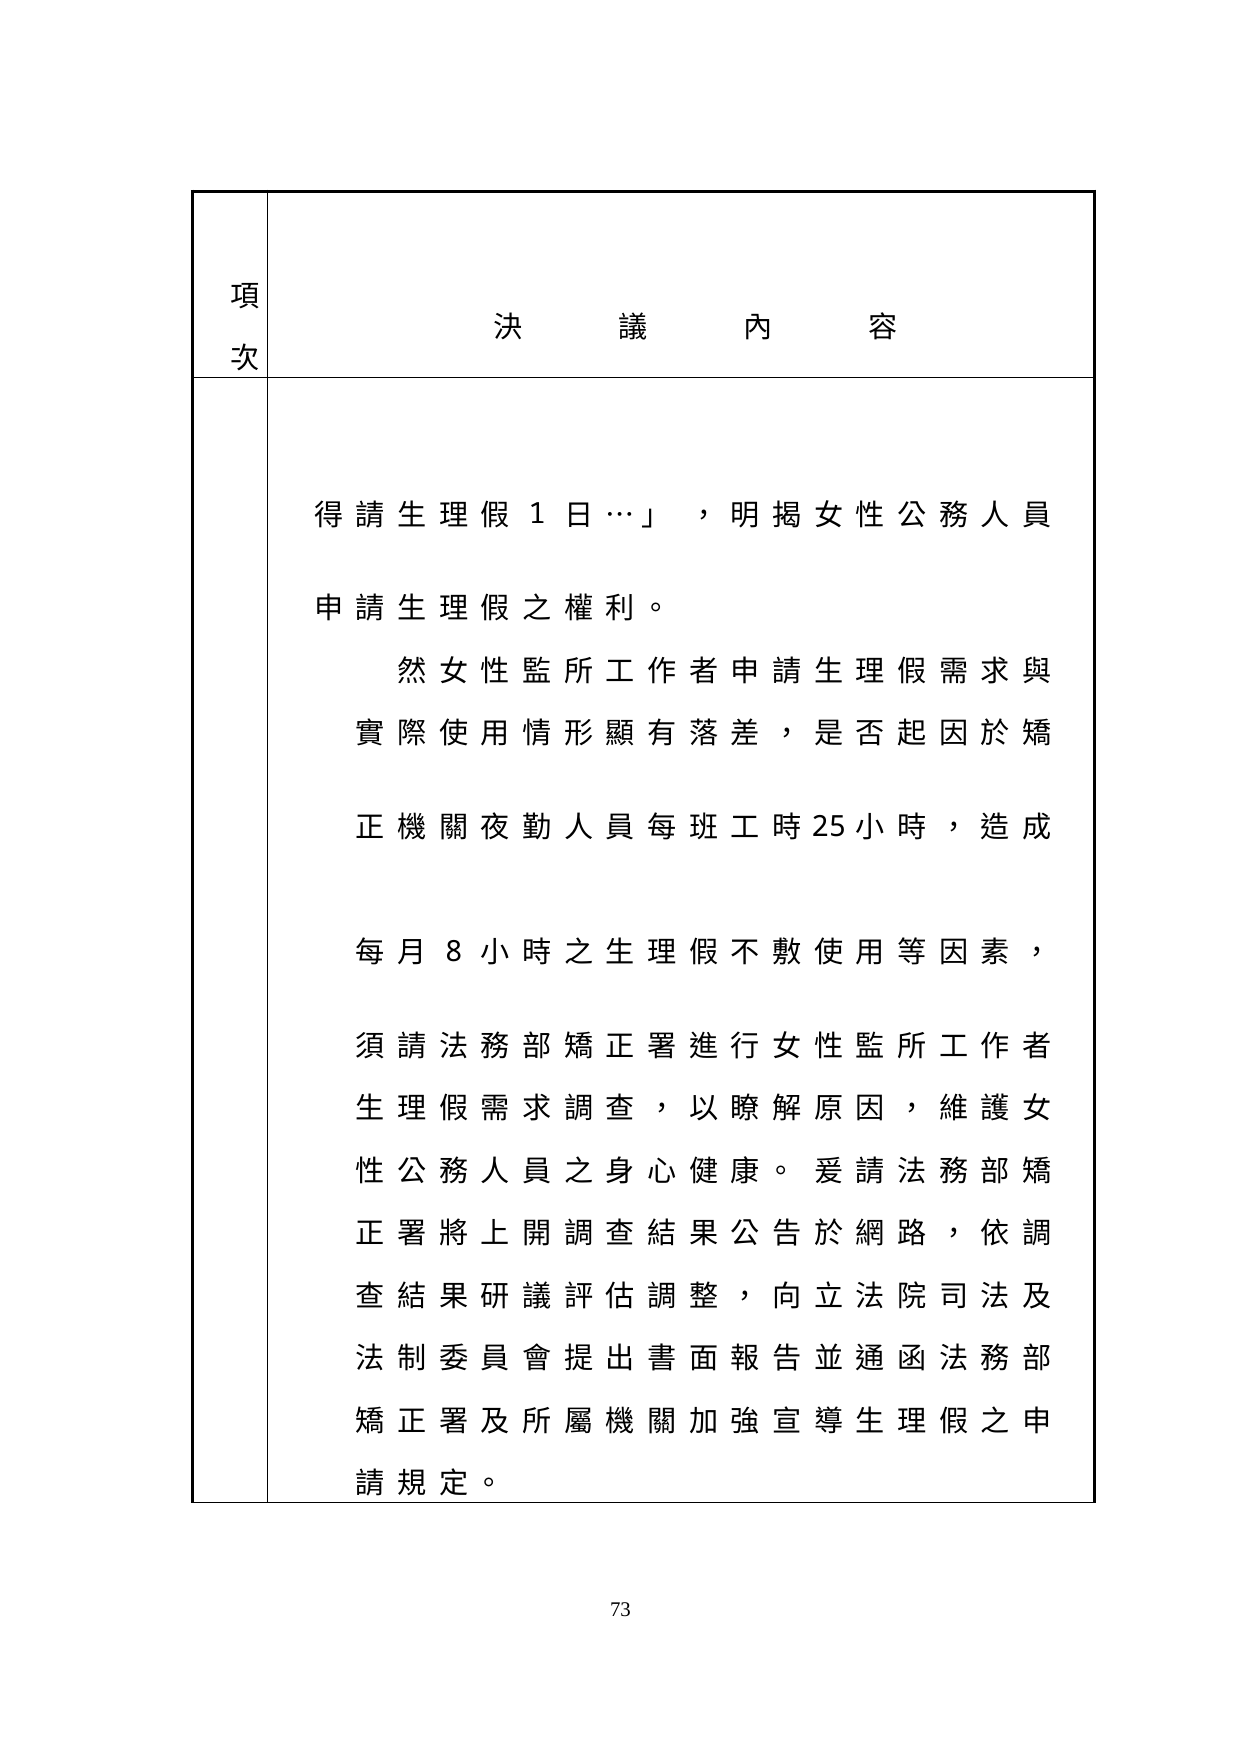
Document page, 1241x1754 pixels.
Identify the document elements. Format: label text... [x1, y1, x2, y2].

table_cell [194, 378, 267, 1502]
table_header 決 議 內 容 [268, 193, 1093, 377]
table_header 項次 [194, 193, 267, 377]
table_cell 得請生理假1日…」，明揭女性公務人員申請生理假之權利。 然女性監所工作者申請生理假需求與實際使用情形顯有落差，是否起因於矯正機關夜勤人員每班工時25小時，造成每月8小時之生理假不敷使用等因素，須請法務部矯正署進行女性監所工作者生理假需求調查，以瞭解原因，維護女性公務人員之身心健康。爰請法務部矯正署將上開調查結果公告於網路，依調查結果研議評估調整，向立法院司法及法制委員會提出書面報告並通函法務部矯正署及所屬機關加強宣導生理假之申請規定。 [268, 378, 1093, 1502]
